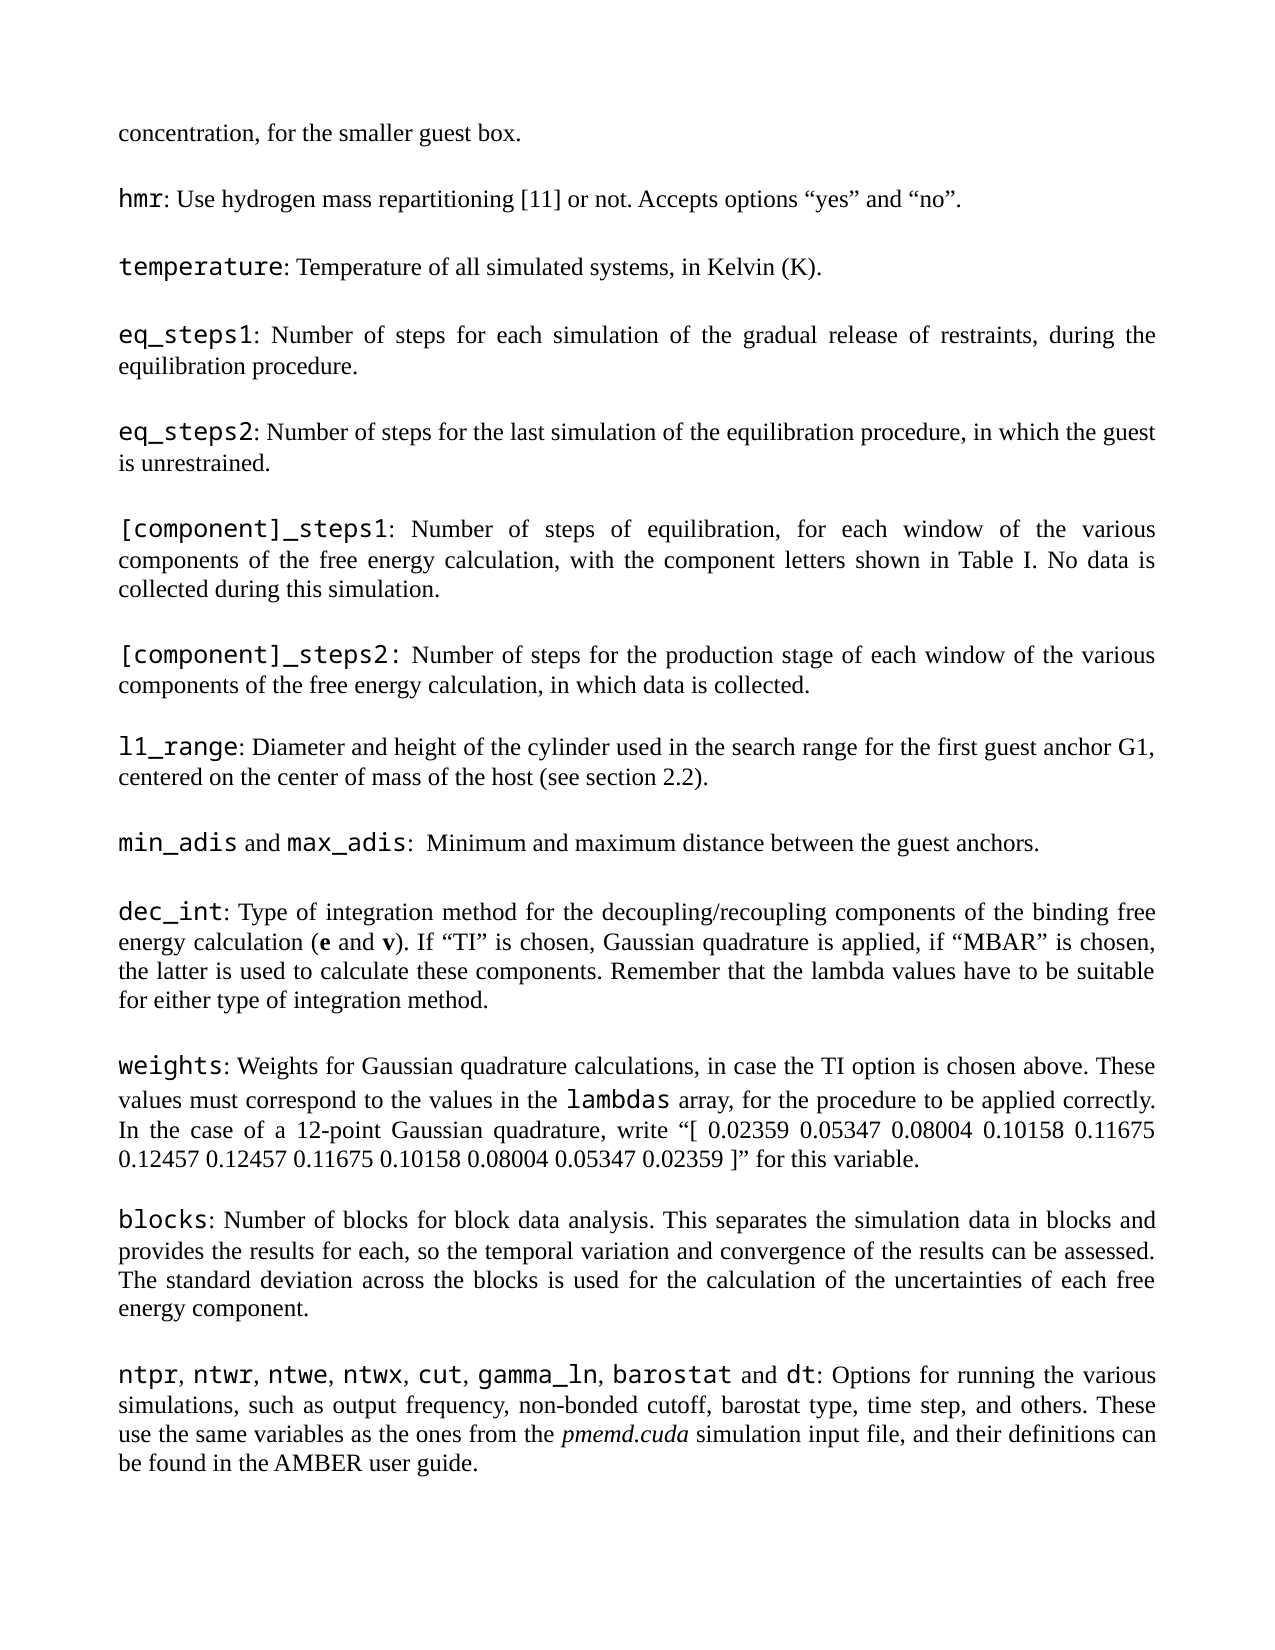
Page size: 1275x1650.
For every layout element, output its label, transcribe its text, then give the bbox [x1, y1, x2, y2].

text temperature: Temperature of all simulated systems, in Kelvin (K). [118, 249, 1157, 283]
text eq_steps2: Number of steps for the last simulation of the equilibration procedure, in which the guest is unrestrained. [118, 414, 1157, 477]
text min_adis and max_adis: Minimum and maximum distance between the guest anchors. [118, 825, 1157, 859]
text [component]_steps2: Number of steps for the production stage of each window of the various components of the free energy calculation, in which data is collected. [118, 637, 1157, 699]
text dec_int: Type of integration method for the decoupling/recoupling components of the binding free energy calculation (e and v). If “TI” is chosen, Gaussian quadrature is applied, if “MBAR” is chosen, the latter is used to calculate these components. Remember that the lambda values have to be suitable for either type of integration method. [118, 893, 1157, 1013]
text eq_steps1: Number of steps for each simulation of the gradual release of restraints, during the equilibration procedure. [118, 317, 1157, 380]
text [component]_steps1: Number of steps of equilibration, for each window of the various components of the free energy calculation, with the component letters shown in Table I. No data is collected during this simulation. [118, 511, 1157, 602]
text weights: Weights for Gaussian quadrature calculations, in case the TI option is chosen above. These values must correspond to the values in the lambdas array, for the procedure to be applied correctly. In the case of a 12-point Gaussian quadrature, write “[ 0.02359 0.05347 0.08004 0.10158 0.11675 0.12457 0.12457 0.11675 0.10158 0.08004 0.05347 0.02359 ]” for this variable. [118, 1047, 1157, 1173]
text l1_range: Diameter and height of the cylinder used in the search range for the first guest anchor G1, centered on the center of mass of the host (see section 2.2). [118, 728, 1157, 791]
text hmr: Use hydrogen mass repartitioning [11] or not. Accepts options “yes” and “no”. [118, 181, 1157, 215]
text blocks: Number of blocks for block data analysis. This separates the simulation data in blocks and provides the results for each, so the temporal variation and convergence of the results can be assessed. The standard deviation across the blocks is used for the calculation of the uncertainties of each free energy component. [118, 1202, 1157, 1322]
text ntpr, ntwr, ntwe, ntwx, cut, gamma_ln, barostat and dt: Options for running the various simulations, such as output frequency, non-bonded cutoff, barostat type, time step, and others. These use the same variables as the ones from the pmemd.cuda simulation input file, and their definitions can be found in the AMBER user guide. [118, 1356, 1157, 1477]
text concentration, for the smaller guest box. [118, 118, 1157, 147]
